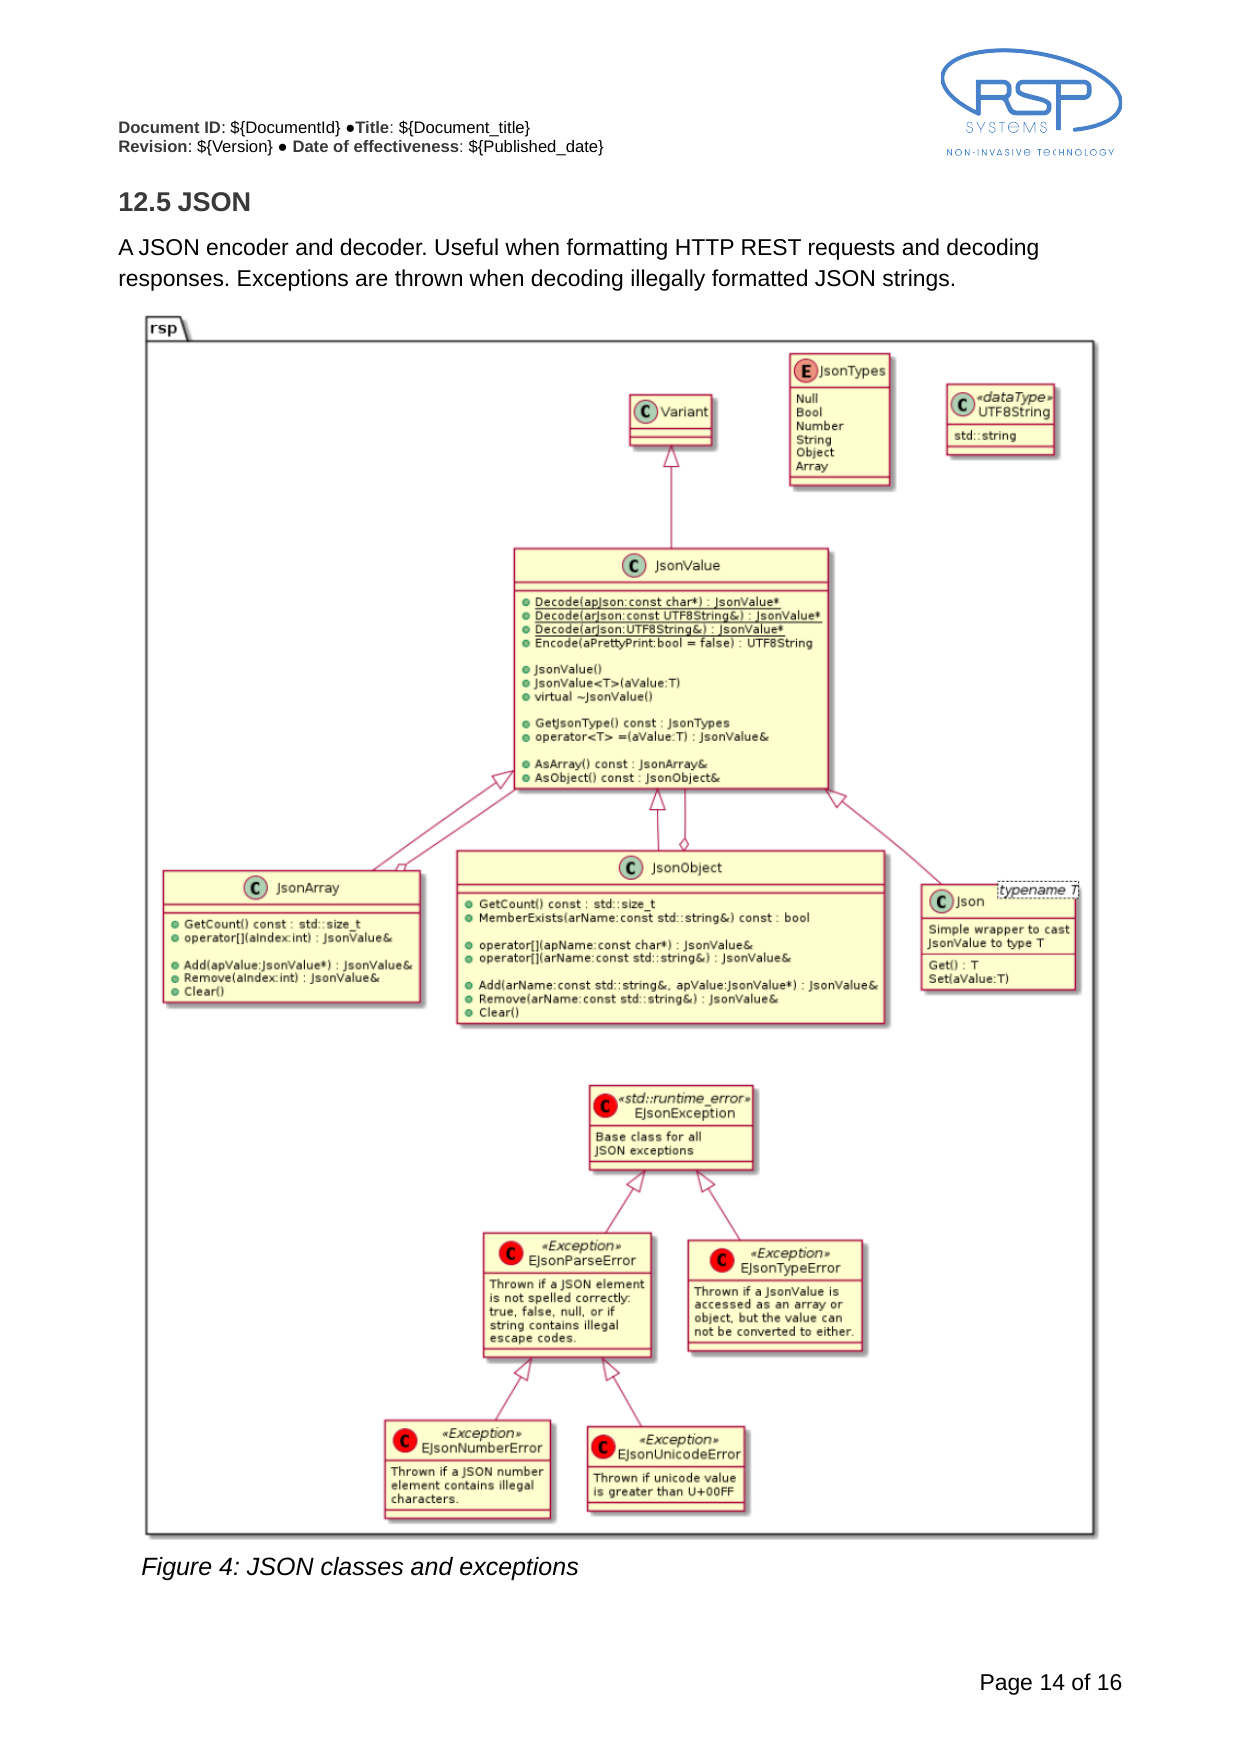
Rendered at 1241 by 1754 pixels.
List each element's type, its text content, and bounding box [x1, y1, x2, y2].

text A JSON encoder and decoder. Useful when formatting HTTP REST requests and decoding responses. Exceptions are thrown when decoding illegally formatted JSON strings. [118, 234, 1122, 291]
picture [941, 48, 1123, 156]
picture [141, 313, 1100, 1540]
subtitle JSON [118, 186, 1122, 217]
text Figure 4: JSON classes and exceptions [141, 1540, 1099, 1581]
